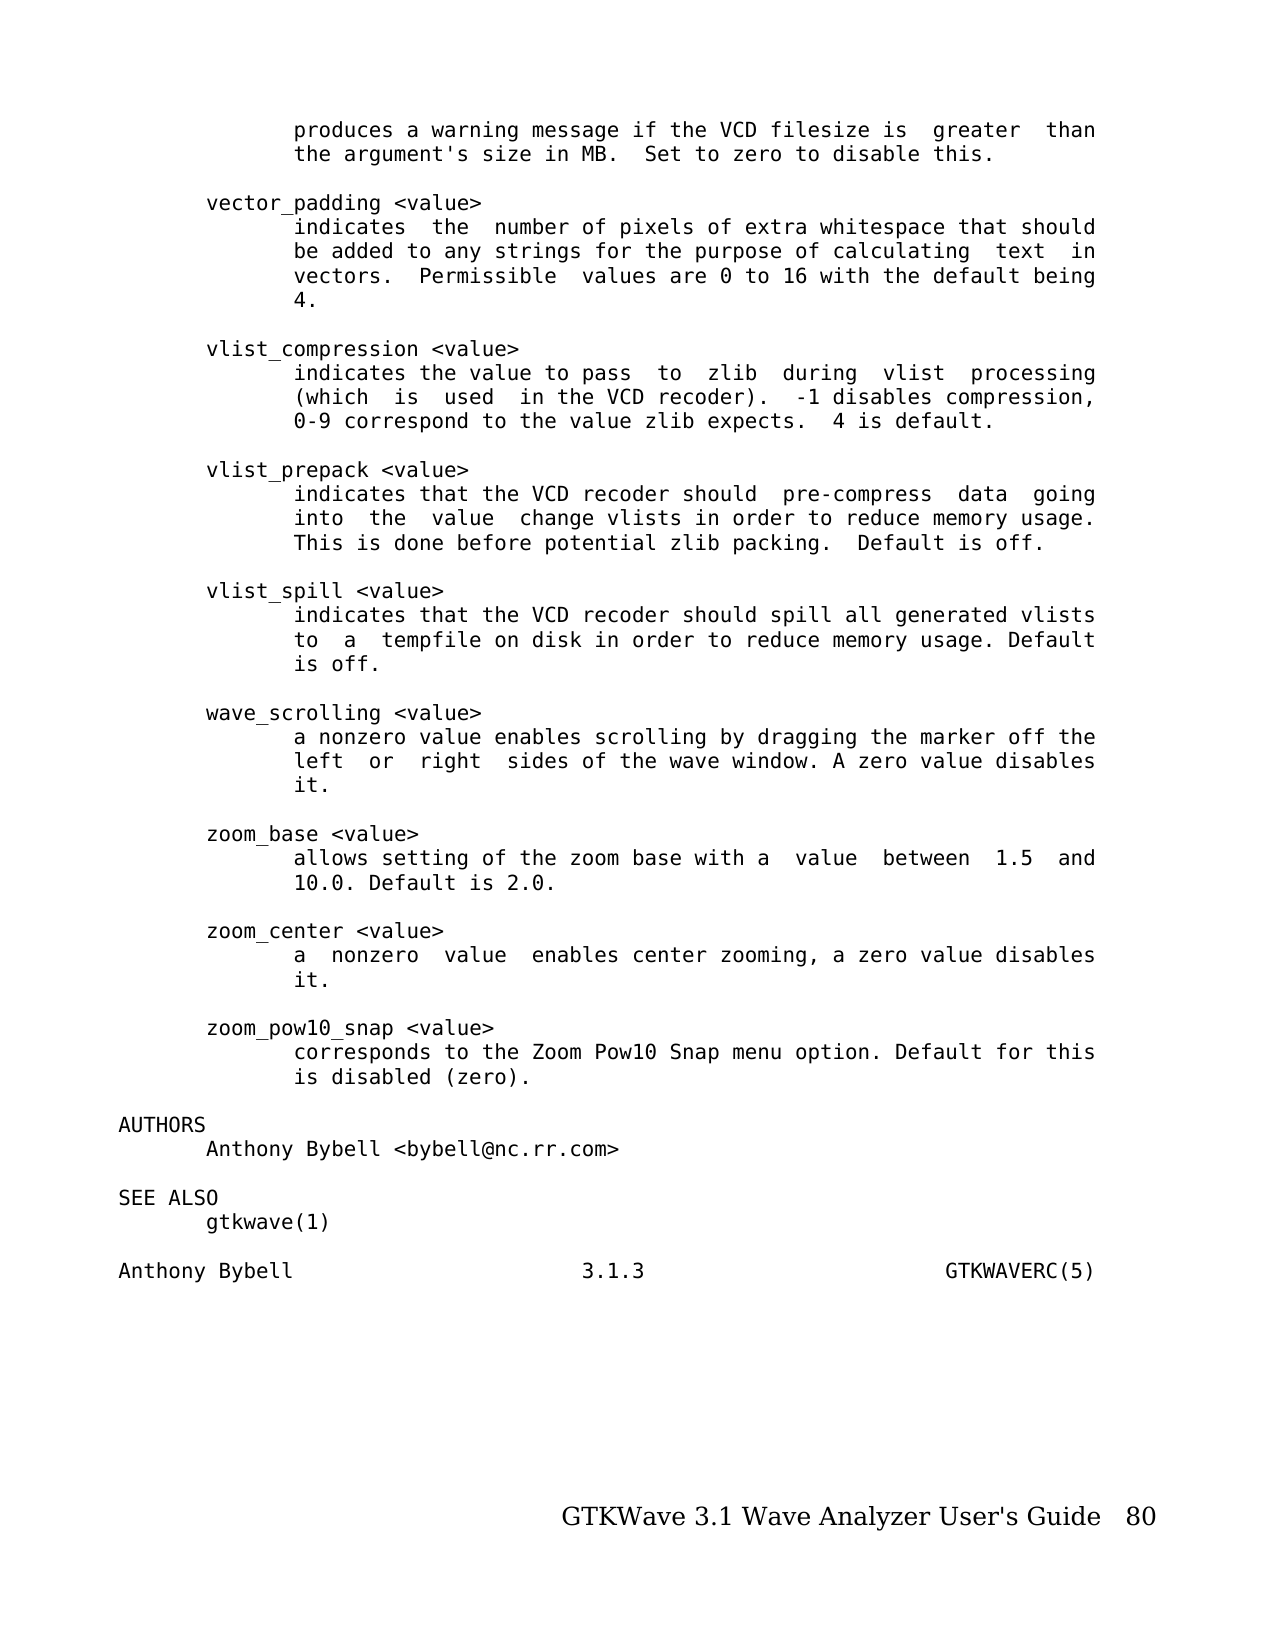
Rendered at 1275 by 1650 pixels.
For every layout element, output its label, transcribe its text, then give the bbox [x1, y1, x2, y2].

text 0-9 correspond to the value zlib expects. 4 is default. [118, 409, 1157, 434]
text be added to any strings for the purpose of calculating text in [118, 239, 1157, 264]
text into the value change vlists in order to reduce memory usage. [118, 506, 1157, 531]
text a nonzero value enables scrolling by dragging the marker off the [118, 725, 1157, 749]
text vector_padding <value> [118, 191, 1157, 215]
text indicates the number of pixels of extra whitespace that should [118, 215, 1157, 239]
text indicates that the VCD recoder should spill all generated vlists [118, 603, 1157, 628]
text left or right sides of the wave window. A zero value disables [118, 749, 1157, 773]
text This is done before potential zlib packing. Default is off. [118, 531, 1157, 555]
text the argument's size in MB. Set to zero to disable this. [118, 142, 1157, 167]
text is off. [118, 652, 1157, 676]
text is disabled (zero). [118, 1065, 1157, 1089]
text a nonzero value enables center zooming, a zero value disables [118, 943, 1157, 968]
text zoom_pow10_snap <value> [118, 1016, 1157, 1040]
text vlist_spill <value> [118, 579, 1157, 603]
text SEE ALSO [118, 1186, 1157, 1210]
text zoom_base <value> [118, 822, 1157, 846]
text corresponds to the Zoom Pow10 Snap menu option. Default for this [118, 1040, 1157, 1065]
text vlist_compression <value> [118, 337, 1157, 361]
text Anthony Bybell <bybell@nc.rr.com> [118, 1137, 1157, 1162]
text allows setting of the zoom base with a value between 1.5 and [118, 846, 1157, 871]
text to a tempfile on disk in order to reduce memory usage. Default [118, 628, 1157, 652]
text zoom_center <value> [118, 919, 1157, 943]
text it. [118, 773, 1157, 798]
text vlist_prepack <value> [118, 458, 1157, 482]
text wave_scrolling <value> [118, 701, 1157, 725]
text 10.0. Default is 2.0. [118, 871, 1157, 895]
text it. [118, 968, 1157, 992]
text 4. [118, 288, 1157, 312]
text indicates that the VCD recoder should pre-compress data going [118, 482, 1157, 506]
text produces a warning message if the VCD filesize is greater than [118, 118, 1157, 142]
text indicates the value to pass to zlib during vlist processing [118, 361, 1157, 385]
text gtkwave(1) [118, 1210, 1157, 1234]
text (which is used in the VCD recoder). -1 disables compression, [118, 385, 1157, 409]
text AUTHORS [118, 1113, 1157, 1137]
text Anthony Bybell 3.1.3 GTKWAVERC(5) [118, 1259, 1157, 1283]
text vectors. Permissible values are 0 to 16 with the default being [118, 264, 1157, 288]
